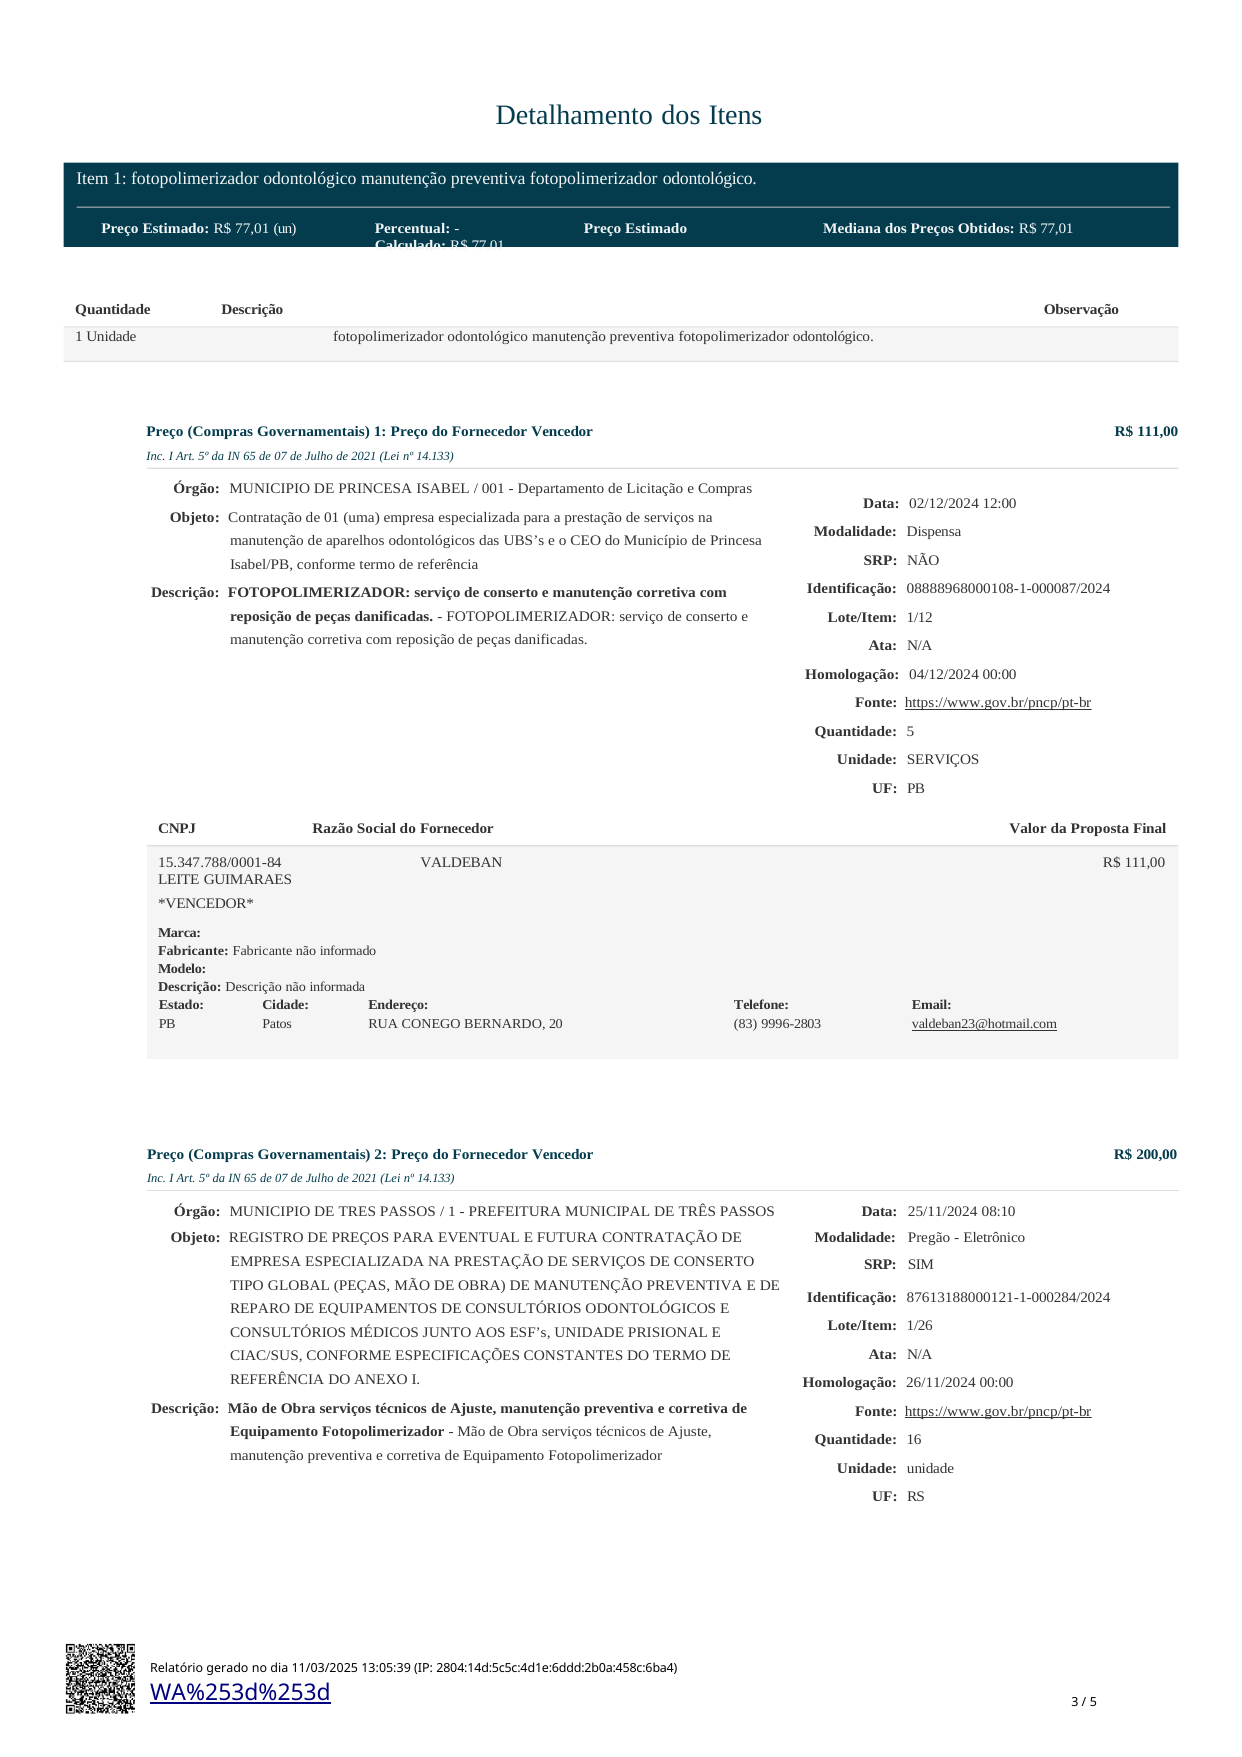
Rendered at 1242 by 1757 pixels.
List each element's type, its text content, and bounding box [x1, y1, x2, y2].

text Identificação: 87613188000121-1-000284/2024 [807, 1289, 1183, 1305]
table_cell 25/11/2024 08:10 [903, 1191, 1070, 1223]
text Modalidade: Dispensa [813, 523, 1183, 540]
subtitle Detalhamento dos Itens [97, 98, 1160, 131]
text Unidade: SERVIÇOS [837, 751, 1183, 768]
table_header [903, 1146, 1070, 1167]
table_cell [1070, 1167, 1179, 1190]
text Inc. I Art. 5º da IN 65 de 07 de Julho de 2021 (Lei nº 14.133) [146, 449, 1183, 463]
text UF: RS [872, 1488, 1183, 1505]
text Fonte: https://www.gov.br/pncp/pt-br [855, 1402, 1183, 1419]
text UF: PB [872, 779, 1183, 796]
text REFERÊNCIA DO ANEXO I. [230, 1371, 780, 1388]
text Fonte: https://www.gov.br/pncp/pt-br [855, 694, 1183, 711]
table_cell Data: [794, 1191, 903, 1223]
text Ata: N/A [868, 1346, 1183, 1362]
text Descrição: Mão de Obra serviços técnicos de Ajuste, manutenção preventiva e corretiva de Equipamento Fotopolimerizador - Mão de Obra serviços técnicos de Ajuste, manutenção preventiva e corretiva de Equipamento Fotopolimerizador [151, 1399, 780, 1463]
table_cell Inc. I Art. 5º da IN 65 de 07 de Julho de 2021 (Lei nº 14.133) [147, 1167, 794, 1190]
table_cell Órgão: MUNICIPIO DE TRES PASSOS / 1 - PREFEITURA MUNICIPAL DE TRÊS PASSOS [147, 1191, 794, 1223]
table_header R$ 200,00 [1070, 1146, 1179, 1167]
text Órgão: MUNICIPIO DE PRINCESA ISABEL / 001 - Departamento de Licitação e Compras [173, 480, 764, 497]
table_cell [1070, 1224, 1179, 1274]
text Ata: N/A [868, 637, 1183, 654]
text Quantidade: 5 [814, 722, 1183, 739]
text CNPJ Razão Social do Fornecedor Valor da Proposta Final [158, 820, 1183, 836]
table_cell [903, 1167, 1070, 1190]
text Descrição: FOTOPOLIMERIZADOR: serviço de conserto e manutenção corretiva com reposição de peças danificadas. - FOTOPOLIMERIZADOR: serviço de conserto e manutenção corretiva com reposição de peças danificadas. [151, 584, 751, 647]
text Unidade: unidade [837, 1459, 1183, 1476]
text Identificação: 08888968000108-1-000087/2024 [807, 580, 1183, 597]
table_header Preço (Compras Governamentais) 2: Preço do Fornecedor Vencedor [147, 1146, 794, 1167]
text Objeto: Contratação de 01 (uma) empresa especializada para a prestação de serviços na manutenção de aparelhos odontológicos das UBS’s e o CEO do Município de Princesa Isabel/PB, conforme termo de referência [169, 509, 764, 572]
text SRP: NÃO [863, 552, 1183, 568]
table_cell [794, 1167, 903, 1190]
text Quantidade: 16 [814, 1431, 1183, 1448]
text Lote/Item: 1/26 [827, 1317, 1183, 1334]
table_cell [1070, 1191, 1179, 1223]
text Lote/Item: 1/12 [827, 608, 1183, 625]
text Homologação: 26/11/2024 00:00 [802, 1374, 1183, 1391]
table_cell Modalidade: SRP: [794, 1224, 903, 1274]
table_cell Pregão - Eletrônico SIM [903, 1224, 1070, 1274]
text Quantidade Descrição Observação [75, 301, 1183, 318]
text Data: 02/12/2024 12:00 [768, 495, 1017, 511]
table_header [794, 1146, 903, 1167]
text TIPO GLOBAL (PEÇAS, MÃO DE OBRA) DE MANUTENÇÃO PREVENTIVA E DE REPARO DE EQUIPAMENTOS DE CONSULTÓRIOS ODONTOLÓGICOS E CONSULTÓRIOS MÉDICOS JUNTO AOS ESF’s, UNIDADE PRISIONAL E CIAC/SUS, CONFORME ESPECIFICAÇÕES CONSTANTES DO TERMO DE [230, 1277, 780, 1364]
text Homologação: 04/12/2024 00:00 [768, 666, 1017, 682]
text Preço (Compras Governamentais) 1: Preço do Fornecedor Vencedor R$ 111,00 [146, 423, 1183, 440]
table_cell Objeto: REGISTRO DE PREÇOS PARA EVENTUAL E FUTURA CONTRATAÇÃO DE EMPRESA ESPECIALIZADA NA PRESTAÇÃO DE SERVIÇOS DE CONSERTO [147, 1224, 794, 1274]
